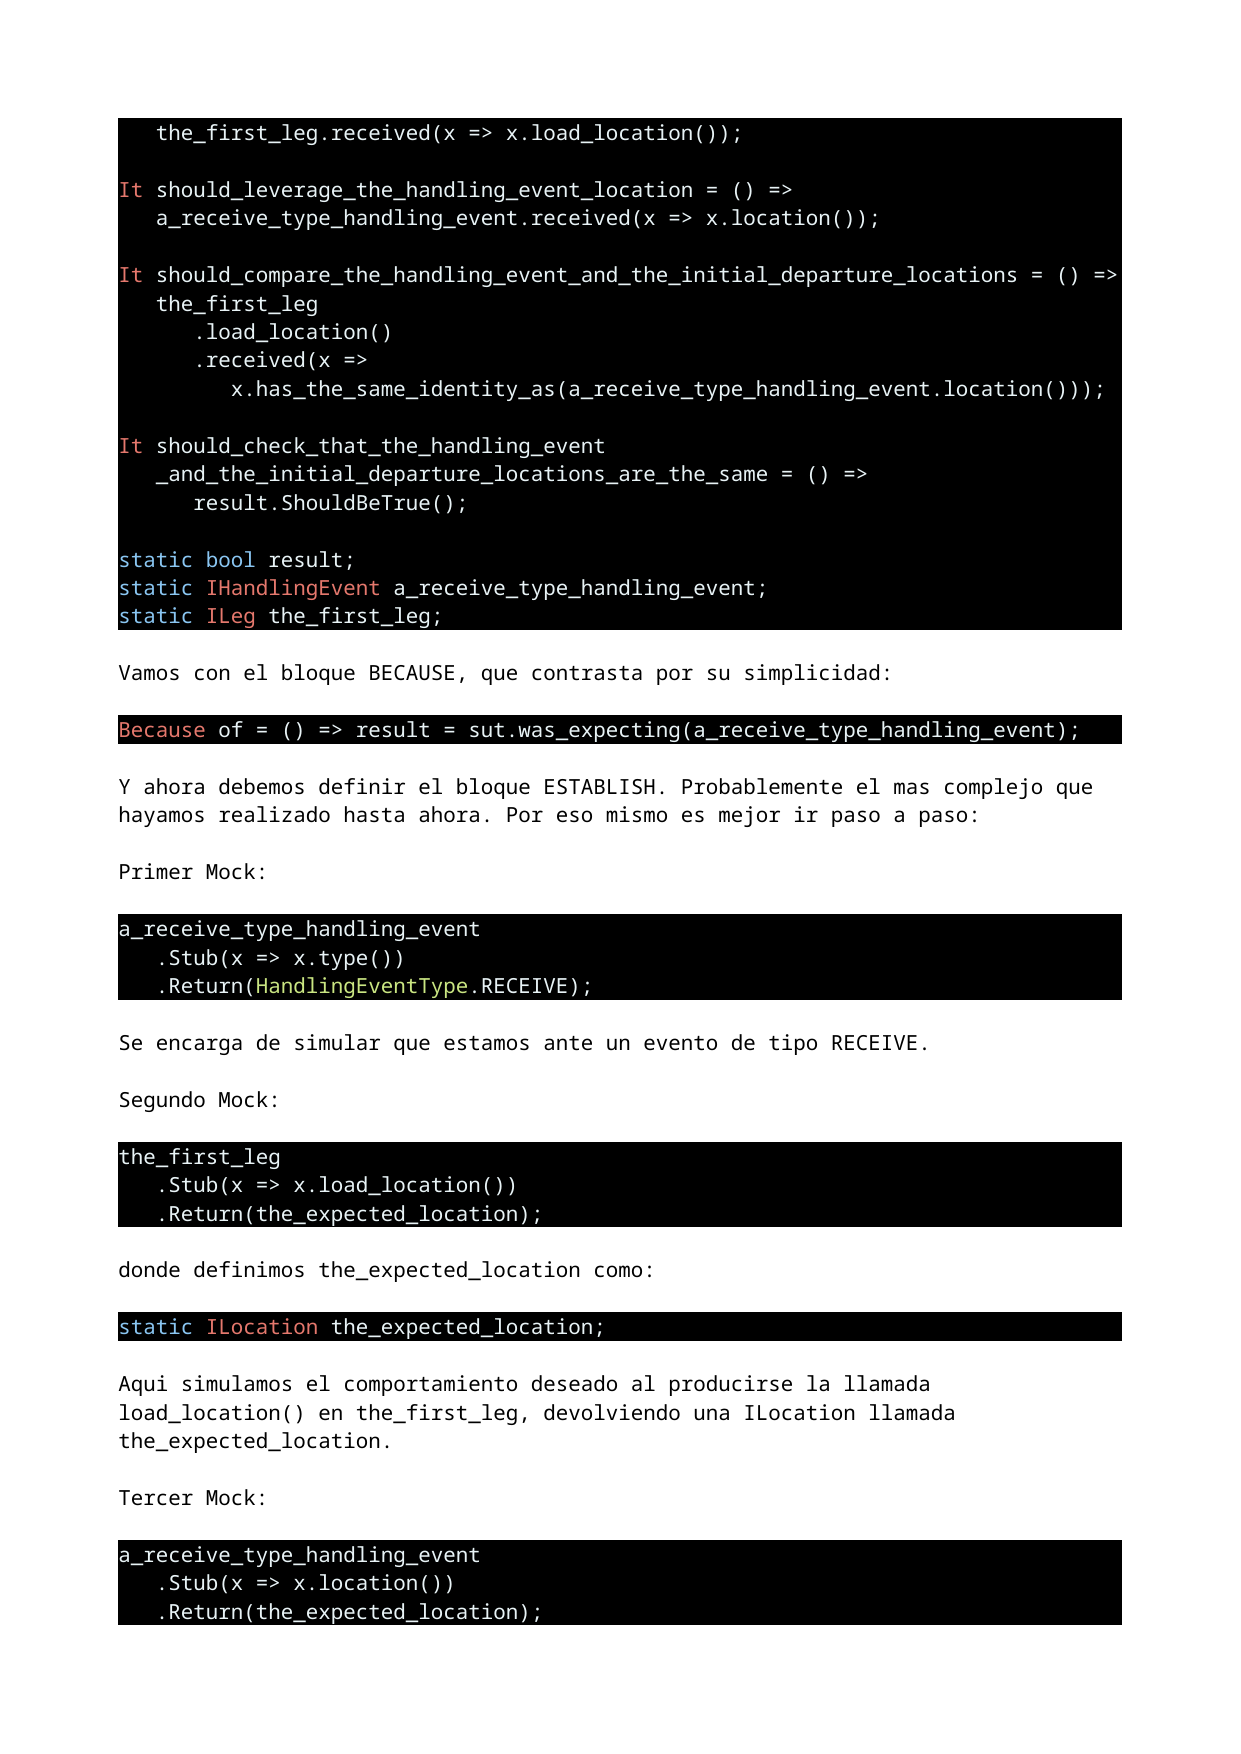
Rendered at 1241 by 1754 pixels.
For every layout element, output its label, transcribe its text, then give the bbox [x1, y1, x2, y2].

text static ILeg the_first_leg; [118, 602, 1122, 630]
text Aqui simulamos el comportamiento deseado al producirse la llamada load_location() en the_first_leg, devolviendo una ILocation llamada the_expected_location. [118, 1369, 1122, 1455]
text the_first_leg [118, 1142, 1122, 1170]
text result.ShouldBeTrue(); [118, 488, 1122, 516]
text the_first_leg.received(x => x.load_location()); [118, 118, 1122, 147]
text Tercer Mock: [118, 1483, 1122, 1512]
text It should_check_that_the_handling_event [118, 431, 1122, 459]
text the_first_leg [118, 289, 1122, 317]
text static bool result; [118, 545, 1122, 573]
text Segundo Mock: [118, 1085, 1122, 1113]
text Y ahora debemos definir el bloque ESTABLISH. Probablemente el mas complejo que hayamos realizado hasta ahora. Por eso mismo es mejor ir paso a paso: [118, 772, 1122, 829]
text .load_location() [118, 317, 1122, 346]
text .Stub(x => x.type()) [118, 943, 1122, 971]
text .received(x => [118, 346, 1122, 374]
text .Stub(x => x.load_location()) [118, 1170, 1122, 1199]
text Because of = () => result = sut.was_expecting(a_receive_type_handling_event); [118, 715, 1122, 744]
text .Return(HandlingEventType.RECEIVE); [118, 971, 1122, 1000]
text _and_the_initial_departure_locations_are_the_same = () => [118, 459, 1122, 488]
text .Return(the_expected_location); [118, 1597, 1122, 1625]
text static IHandlingEvent a_receive_type_handling_event; [118, 573, 1122, 602]
text It should_leverage_the_handling_event_location = () => [118, 175, 1122, 203]
text x.has_the_same_identity_as(a_receive_type_handling_event.location())); [118, 374, 1122, 402]
text a_receive_type_handling_event [118, 1540, 1122, 1568]
text Se encarga de simular que estamos ante un evento de tipo RECEIVE. [118, 1028, 1122, 1057]
text Primer Mock: [118, 857, 1122, 886]
text static ILocation the_expected_location; [118, 1312, 1122, 1341]
text a_receive_type_handling_event.received(x => x.location()); [118, 203, 1122, 232]
text Vamos con el bloque BECAUSE, que contrasta por su simplicidad: [118, 658, 1122, 687]
text .Return(the_expected_location); [118, 1199, 1122, 1227]
text It should_compare_the_handling_event_and_the_initial_departure_locations = () => [118, 260, 1122, 289]
text a_receive_type_handling_event [118, 914, 1122, 943]
text donde definimos the_expected_location como: [118, 1256, 1122, 1284]
text .Stub(x => x.location()) [118, 1568, 1122, 1597]
